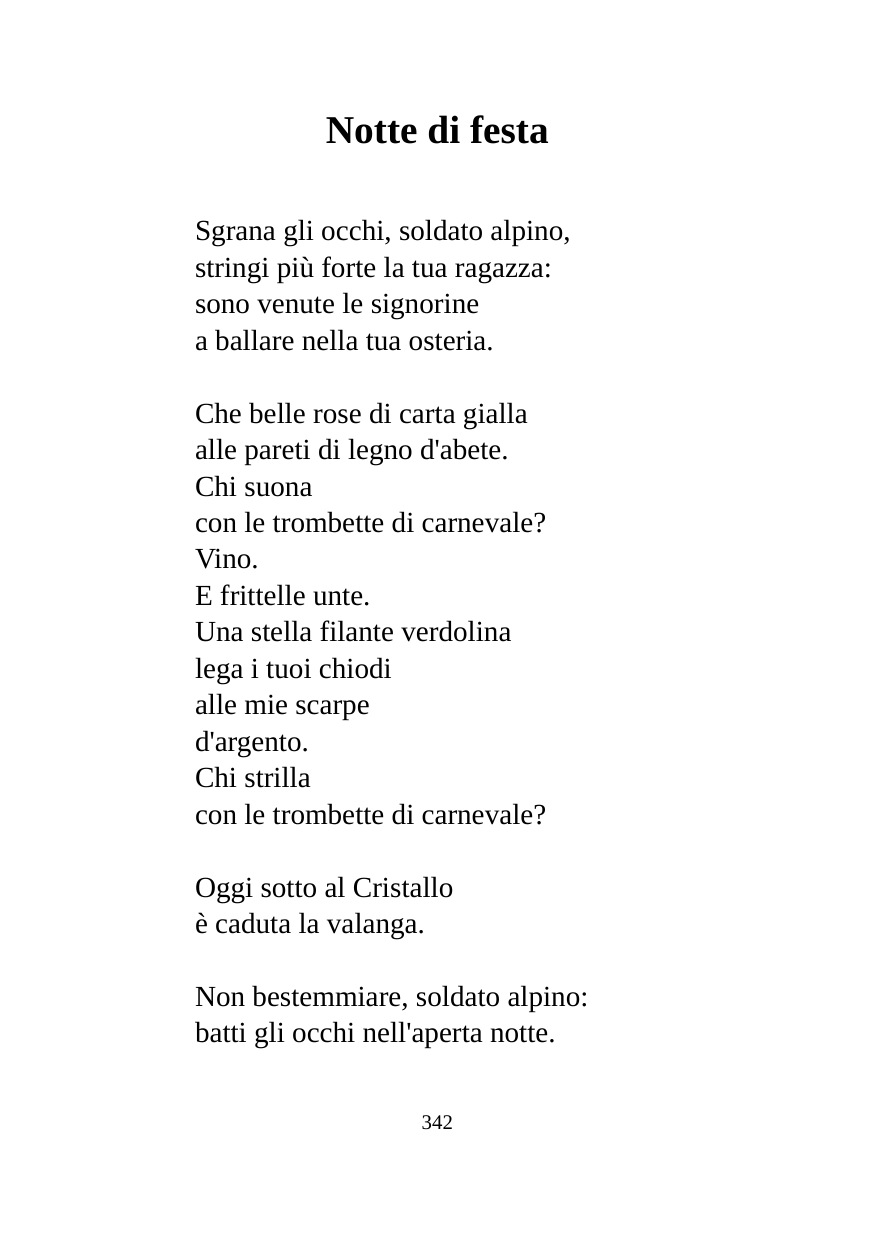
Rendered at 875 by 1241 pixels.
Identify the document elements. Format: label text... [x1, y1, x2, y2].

text Oggi sotto al Cristallo [195, 870, 768, 903]
text Che belle rose di carta gialla [195, 396, 768, 429]
text alle mie scarpe [195, 687, 768, 721]
text con le trombette di carnevale? [195, 505, 768, 539]
text è caduta la valanga. [195, 906, 768, 940]
text con le trombette di carnevale? [195, 797, 768, 830]
text a ballare nella tua osteria. [195, 323, 768, 356]
text Non bestemmiare, soldato alpino: [195, 979, 768, 1013]
text E frittelle unte. [195, 578, 768, 612]
text batti gli occhi nell'aperta notte. [195, 1016, 768, 1049]
text Una stella filante verdolina [195, 614, 768, 648]
text Chi suona [195, 469, 768, 502]
text Chi strilla [195, 760, 768, 794]
text lega i tuoi chiodi [195, 651, 768, 684]
text alle pareti di legno d'abete. [195, 432, 768, 466]
text Vino. [195, 542, 768, 575]
text sono venute le signorine [195, 286, 768, 320]
text Sgrana gli occhi, soldato alpino, [195, 213, 768, 247]
subtitle Notte di festa [106, 106, 768, 152]
text d'argento. [195, 724, 768, 757]
text stringi più forte la tua ragazza: [195, 250, 768, 283]
